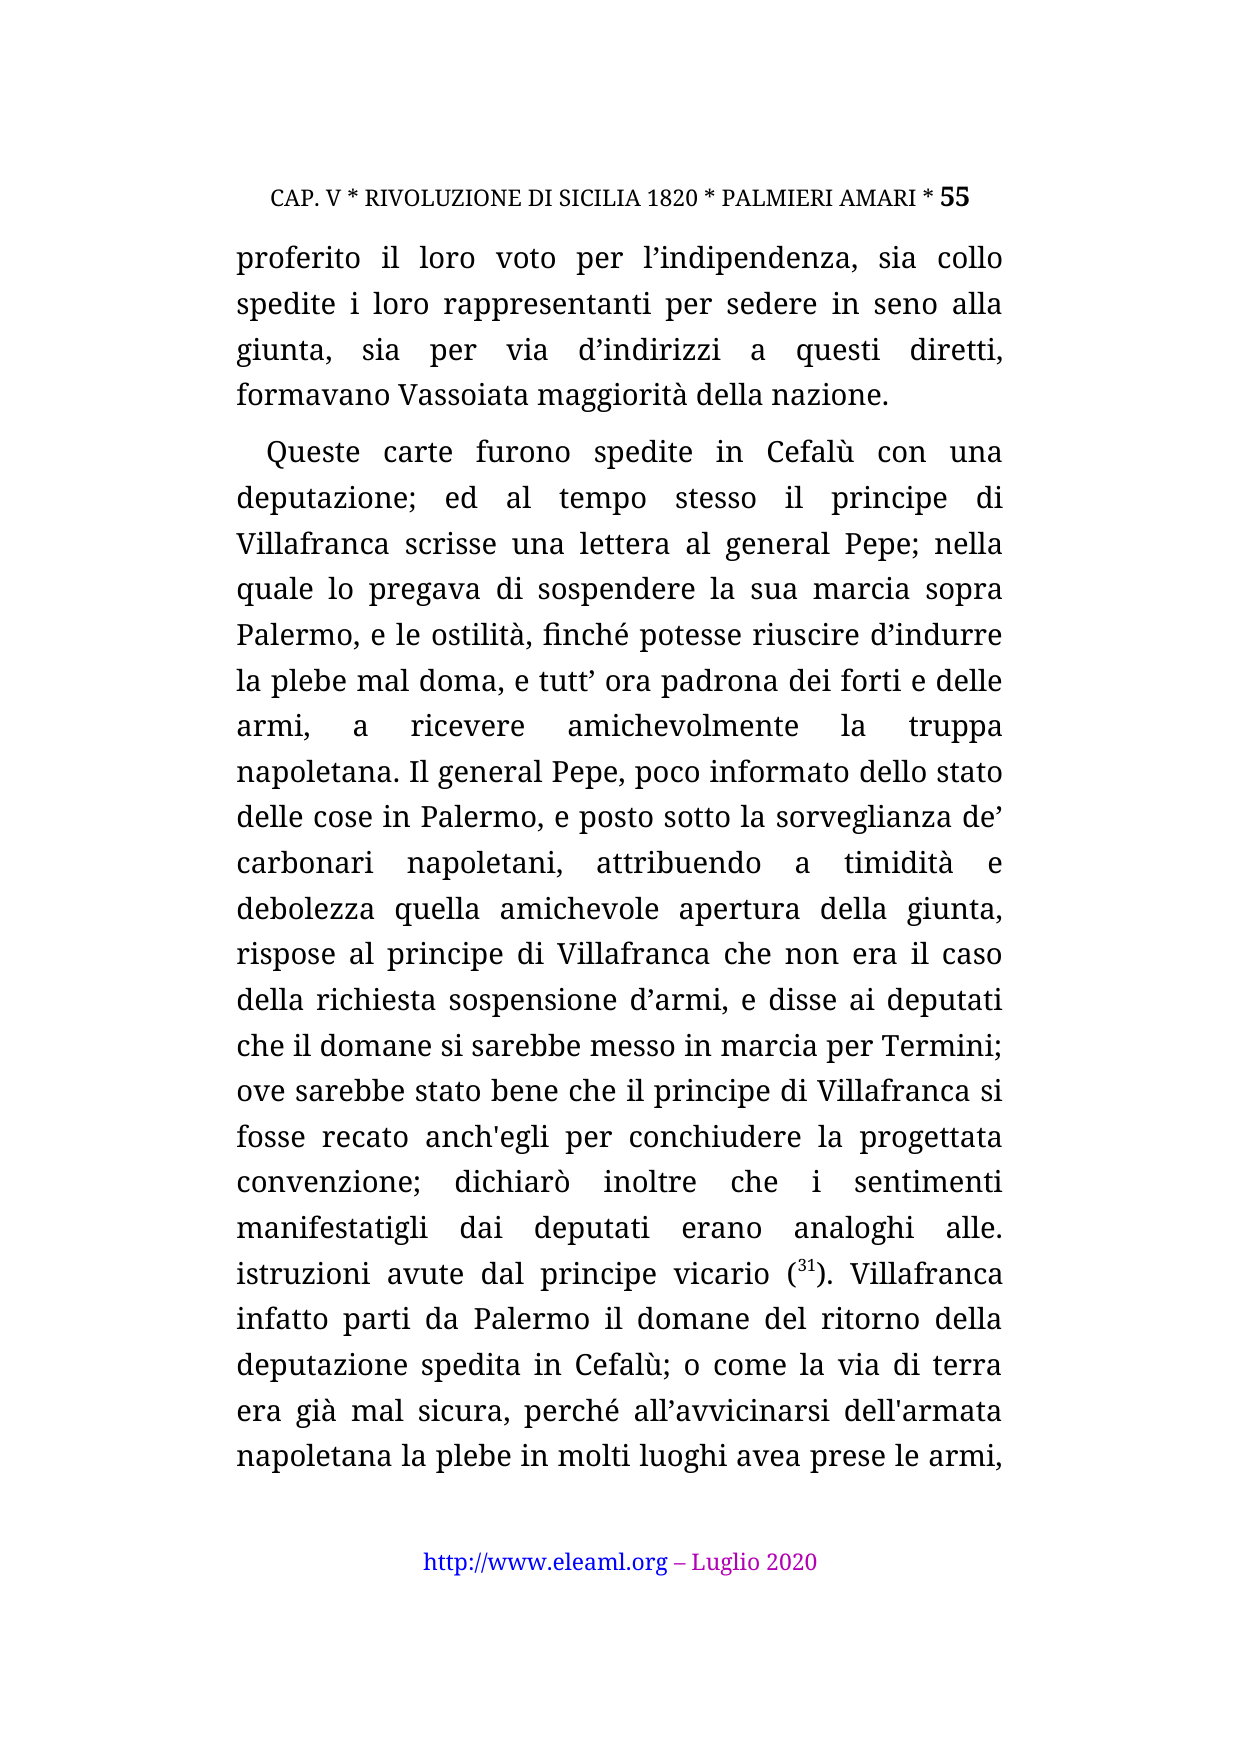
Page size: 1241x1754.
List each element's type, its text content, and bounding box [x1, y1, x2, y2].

text Queste carte furono spedite in Cefalù con una deputazione; ed al tempo stesso il principe di Villafranca scrisse una lettera al general Pepe; nella quale lo pregava di sospendere la sua marcia sopra Palermo, e le ostilità, finché potesse riuscire d’indurre la plebe mal doma, e tutt’ ora padrona dei forti e delle armi, a ricevere amichevolmente la truppa napoletana. Il general Pepe, poco informato dello stato delle cose in Palermo, e posto sotto la sorveglianza de’ carbonari napoletani, attribuendo a timidità e debolezza quella amichevole apertura della giunta, rispose al principe di Villafranca che non era il caso della richiesta sospensione d’armi, e disse ai deputati che il domane si sarebbe messo in marcia per Termini; ove sarebbe stato bene che il principe di Villafranca si fosse recato anch'egli per conchiudere la progettata convenzione; dichiarò inoltre che i sentimenti manifestatigli dai deputati erano analoghi alle. istruzioni avute dal principe vicario (). Villafranca infatto parti da Palermo il domane del ritorno della deputazione spedita in Cefalù; o come la via di terra era già mal sicura, perché all’avvicinarsi dell'armata napoletana la plebe in molti luoghi avea prese le armi, [236, 432, 1004, 1475]
text proferito il loro voto per l’indipendenza, sia collo spedite i loro rappresentanti per sedere in seno alla giunta, sia per via d’indirizzi a questi diretti, formavano Vassoiata maggiorità della nazione. [236, 237, 1004, 414]
